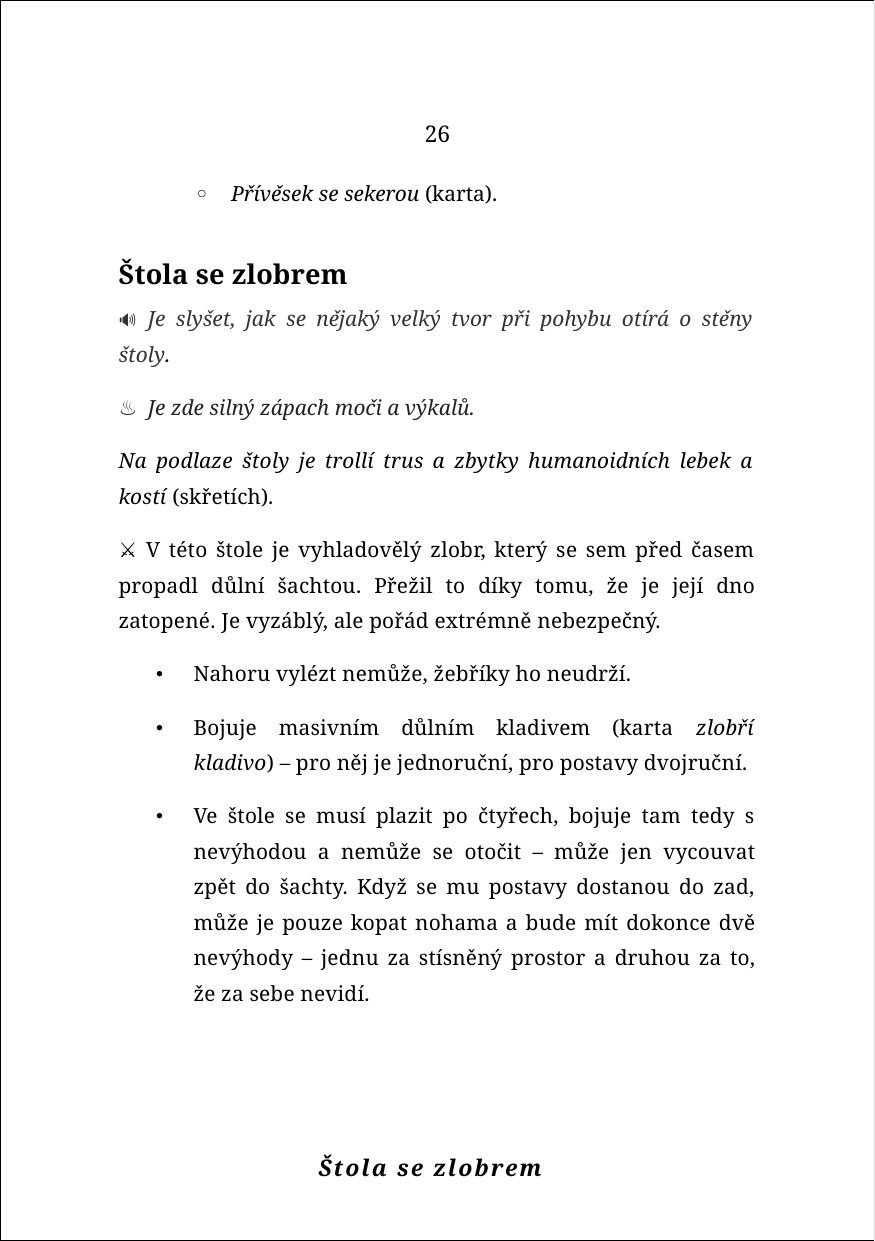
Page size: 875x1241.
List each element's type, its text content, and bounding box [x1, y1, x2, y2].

text Na podlaze štoly je trollí trus a zbytky humanoidních lebek a kostí (skřetích). [118, 446, 756, 510]
text ♨ Je zde silný zápach moči a výkalů. [118, 393, 756, 422]
text ⚔ V této štole je vyhladovělý zlobr, který se sem před časem propadl důlní šachtou. Přežil to díky tomu, že je její dno zatopené. Je vyzáblý, ale pořád extrémně nebezpečný. [118, 535, 756, 635]
subtitle Štola se zlobrem [118, 256, 756, 293]
list Nahoru vylézt nemůže, žebříky ho neudrží. [156, 659, 756, 688]
list Bojuje masivním důlním kladivem (karta zlobří kladivo) – pro něj je jednoruční, pro postavy dvojruční. [156, 713, 756, 777]
list Ve štole se musí plazit po čtyřech, bojuje tam tedy s nevýhodou a nemůže se otočit – může jen vycouvat zpět do šachty. Když se mu postavy dostanou do zad, může je pouze kopat nohama a bude mít dokonce dvě nevýhody – jednu za stísněný prostor a druhou za to, že za sebe nevidí. [156, 801, 756, 1007]
text 🔊 Je slyšet, jak se nějaký velký tvor při pohybu otírá o stěny štoly. [118, 304, 756, 368]
list Přívěsek se sekerou (karta). [193, 179, 756, 207]
